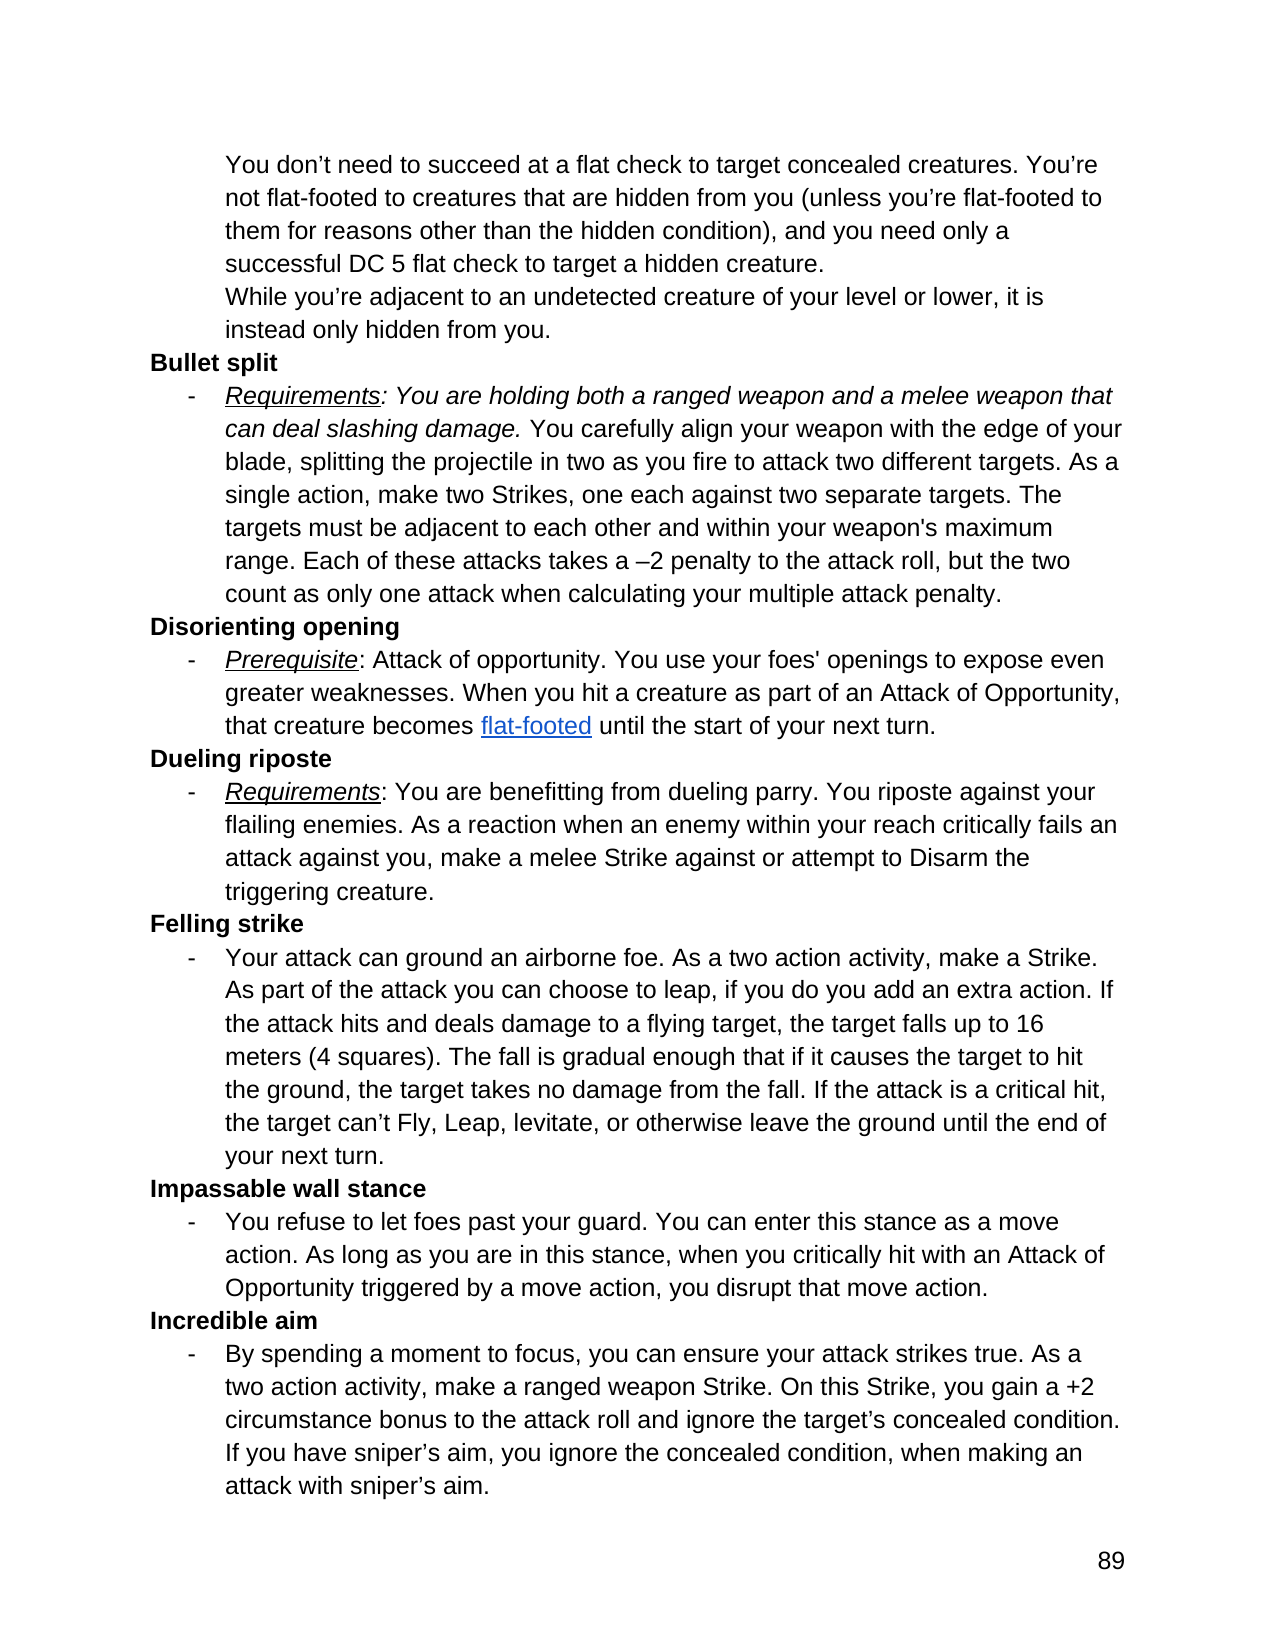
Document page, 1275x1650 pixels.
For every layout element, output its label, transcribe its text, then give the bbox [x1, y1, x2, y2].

text Felling strike [150, 909, 1125, 938]
list Requirements: You are holding both a ranged weapon and a melee weapon that can deal slashing damage. You carefully align your weapon with the edge of your blade, splitting the projectile in two as you fire to attack two different targets. As a single action, make two Strikes, one each against two separate targets. The targets must be adjacent to each other and within your weapon's maximum range. Each of these attacks takes a –2 penalty to the attack roll, but the two count as only one attack when calculating your multiple attack penalty. [187, 381, 1125, 608]
text Incredible aim [150, 1306, 1125, 1334]
text Impassable wall stance [150, 1174, 1125, 1202]
list You refuse to let foes past your guard. You can enter this stance as a move action. As long as you are in this stance, when you critically hit with an Attack of Opportunity triggered by a move action, you disrupt that move action. [187, 1207, 1125, 1301]
list Your attack can ground an airborne foe. As a two action activity, make a Strike. As part of the attack you can choose to leap, if you do you add an extra action. If the attack hits and deals damage to a flying target, the target falls up to 16 meters (4 squares). The fall is gradual enough that if it causes the target to hit the ground, the target takes no damage from the fall. If the attack is a critical hit, the target can’t Fly, Leap, levitate, or otherwise leave the ground until the end of your next turn. [187, 942, 1125, 1169]
list You don’t need to succeed at a flat check to target concealed creatures. You’re not flat-footed to creatures that are hidden from you (unless you’re flat-footed to them for reasons other than the hidden condition), and you need only a successful DC 5 flat check to target a hidden creature. [187, 150, 1125, 278]
text Dueling riposte [150, 744, 1125, 773]
list Prerequisite: Attack of opportunity. You use your foes' openings to expose even greater weaknesses. When you hit a creature as part of an Attack of Opportunity, that creature becomes flat-footed until the start of your next turn. [187, 645, 1125, 740]
text Bullet split [150, 348, 1125, 377]
list Requirements: You are benefitting from dueling parry. You riposte against your flailing enemies. As a reaction when an enemy within your reach critically fails an attack against you, make a melee Strike against or attempt to Disarm the triggering creature. [187, 777, 1125, 905]
text While you’re adjacent to an undetected creature of your level or lower, it is instead only hidden from you. [225, 282, 1125, 344]
list By spending a moment to focus, you can ensure your attack strikes true. As a two action activity, make a ranged weapon Strike. On this Strike, you gain a +2 circumstance bonus to the attack roll and ignore the target’s concealed condition. If you have sniper’s aim, you ignore the concealed condition, when making an attack with sniper’s aim. [187, 1339, 1125, 1499]
text Disorienting opening [150, 612, 1125, 641]
